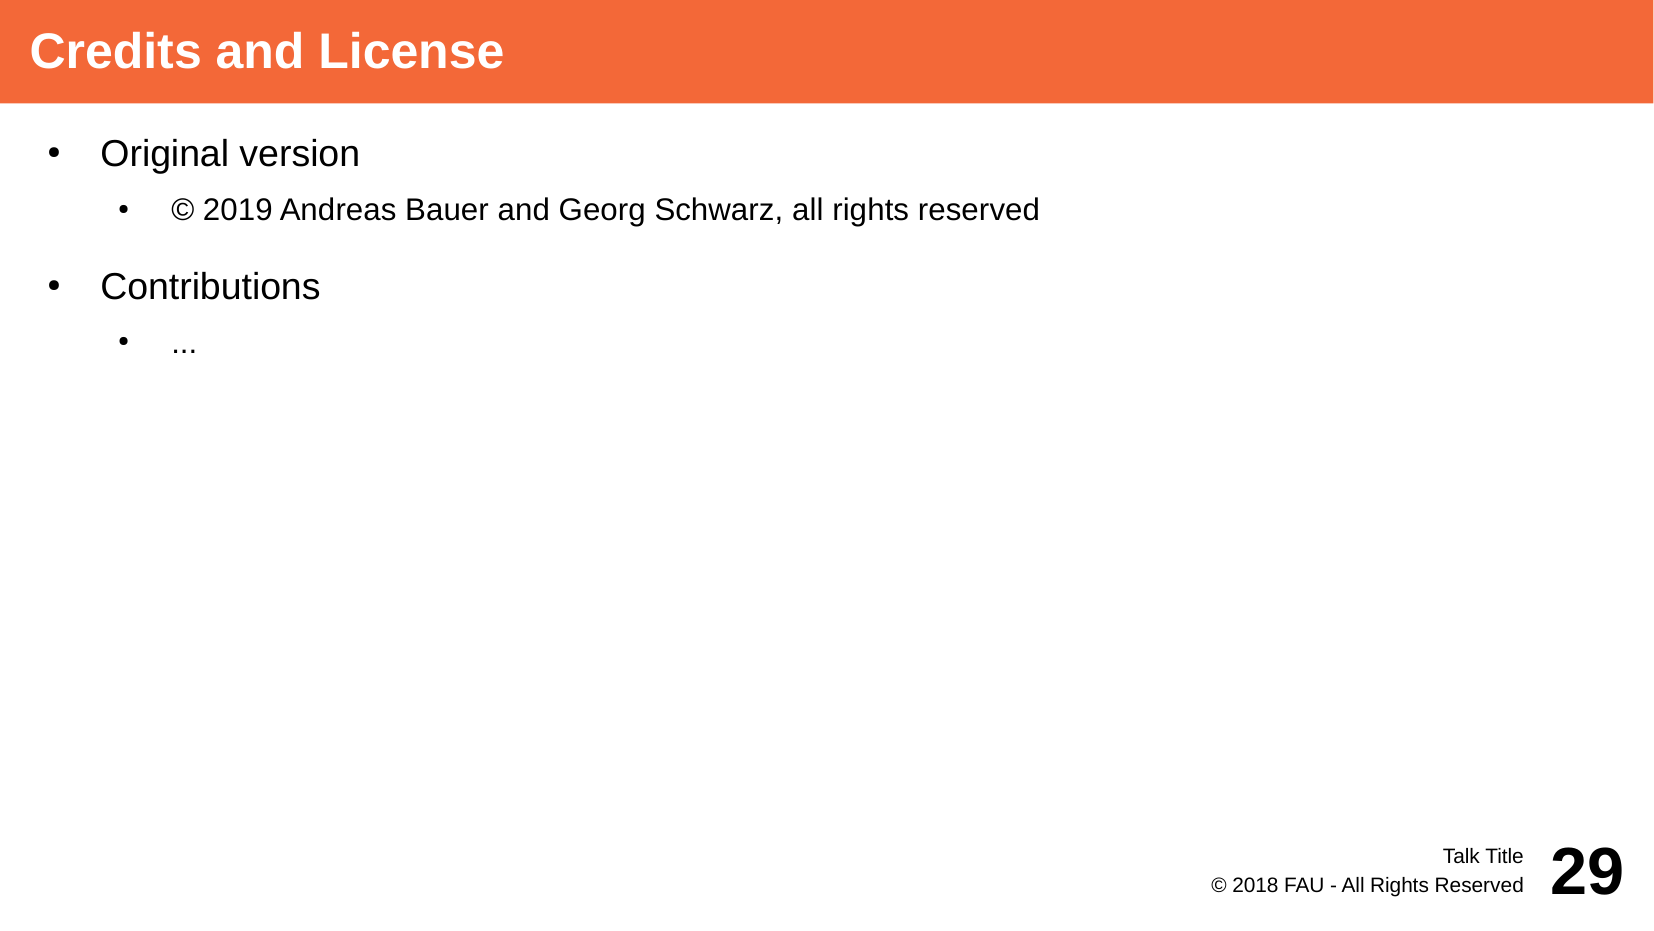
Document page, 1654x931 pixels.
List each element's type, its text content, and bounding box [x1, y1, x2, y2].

list Original version © 2019 Andreas Bauer and Georg Schwarz, all rights reserved Contributions ... [29, 132, 1625, 813]
title Credits and License [0, 0, 1654, 104]
